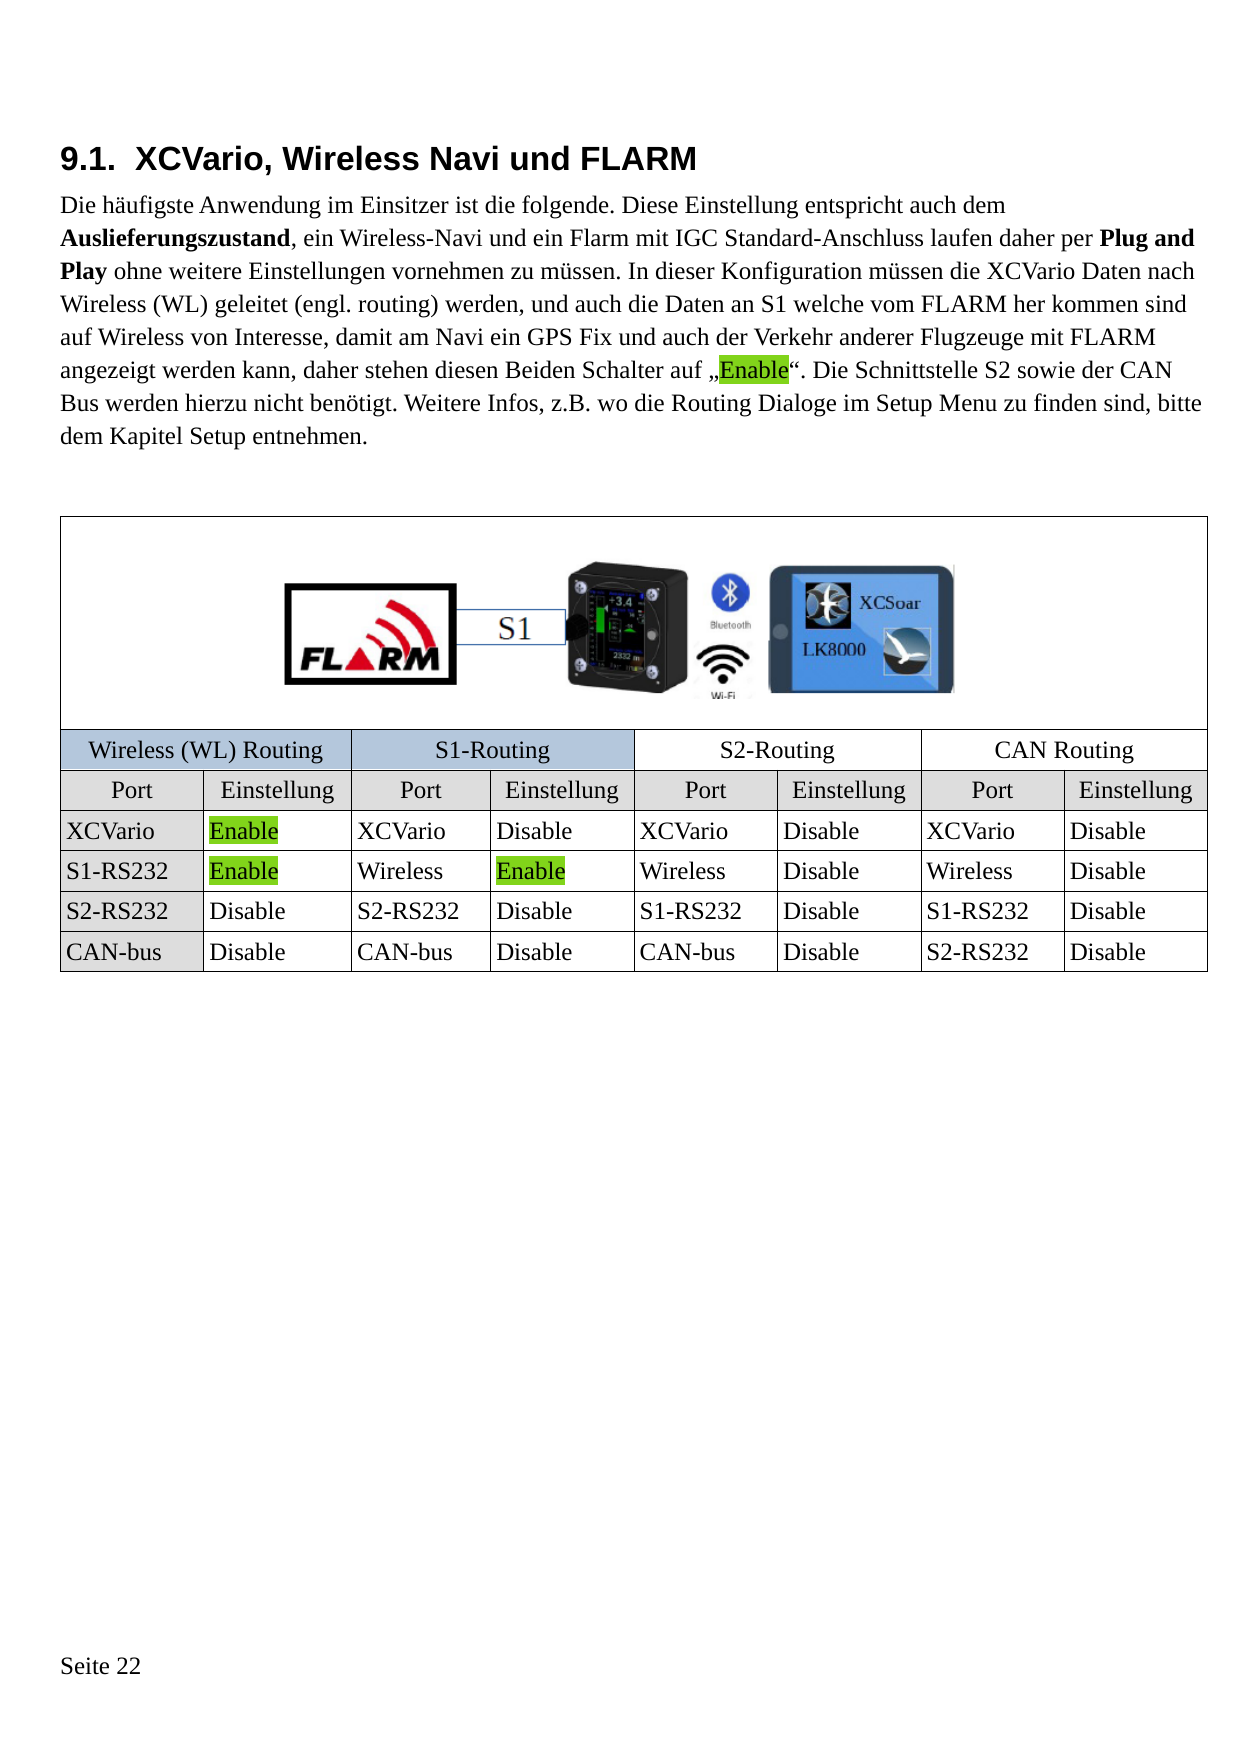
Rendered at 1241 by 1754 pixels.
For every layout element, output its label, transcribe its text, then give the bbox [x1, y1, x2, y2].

table_cell XCVario [922, 811, 1064, 850]
table_cell Disable [778, 851, 921, 891]
text Die häufigste Anwendung im Einsitzer ist die folgende. Diese Einstellung entspricht auch dem Auslieferungszustand, ein Wireless-Navi und ein Flarm mit IGC Standard-Anschluss laufen daher per Plug and Play ohne weitere Einstellungen vornehmen zu müssen. In dieser Konfiguration müssen die XCVario Daten nach Wireless (WL) geleitet (engl. routing) werden, und auch die Daten an S1 welche vom FLARM her kommen sind auf Wireless von Interesse, damit am Navi ein GPS Fix und auch der Verkehr anderer Flugzeuge mit FLARM angezeigt werden kann, daher stehen diesen Beiden Schalter auf „Enable“. Die Schnittstelle S2 sowie der CAN Bus werden hierzu nicht benötigt. Weitere Infos, z.B. wo die Routing Dialoge im Setup Menu zu finden sind, bitte dem Kapitel Setup entnehmen. [60, 190, 1207, 450]
table_cell Enable [491, 851, 634, 891]
table_cell Enable [204, 811, 351, 850]
table_cell Wireless (WL) Routing [61, 730, 351, 769]
table_cell Disable [491, 932, 634, 971]
table_cell Disable [1065, 892, 1207, 931]
table_cell Einstellung [204, 771, 351, 810]
table_cell Port [922, 771, 1064, 810]
table_cell Port [635, 771, 777, 810]
table_cell S1-RS232 [922, 892, 1064, 931]
table_cell Disable [491, 811, 634, 850]
table_cell Einstellung [1065, 771, 1207, 810]
table_cell Disable [1065, 851, 1207, 891]
table_cell Port [352, 771, 490, 810]
table_cell S2-RS232 [61, 892, 203, 931]
table_cell Wireless [635, 851, 777, 891]
table_cell S2-RS232 [352, 892, 490, 931]
table_cell Disable [778, 932, 921, 971]
table_cell S1-Routing [352, 730, 634, 769]
table_cell Einstellung [778, 771, 921, 810]
table_cell XCVario [61, 811, 203, 850]
table_cell Wireless [922, 851, 1064, 891]
table_cell XCVario [635, 811, 777, 850]
table_cell Port [61, 771, 203, 810]
table_cell Disable [778, 811, 921, 850]
table_cell Disable [1065, 932, 1207, 971]
table_cell S1-RS232 [635, 892, 777, 931]
table_header [61, 517, 1207, 729]
table_cell CAN-bus [352, 932, 490, 971]
subtitle XCVario, Wireless Navi und FLARM [60, 139, 1207, 178]
table_cell CAN Routing [922, 730, 1207, 769]
table_cell CAN-bus [61, 932, 203, 971]
table_cell Disable [491, 892, 634, 931]
table_cell S2-RS232 [922, 932, 1064, 971]
table_cell Disable [204, 932, 351, 971]
table_cell Disable [204, 892, 351, 931]
table_cell Enable [204, 851, 351, 891]
table_cell Einstellung [491, 771, 634, 810]
picture [223, 539, 1036, 699]
table_cell Wireless [352, 851, 490, 891]
table_cell S2-Routing [635, 730, 921, 769]
table_cell S1-RS232 [61, 851, 203, 891]
table_cell CAN-bus [635, 932, 777, 971]
table_cell Disable [778, 892, 921, 931]
table_cell XCVario [352, 811, 490, 850]
table_cell Disable [1065, 811, 1207, 850]
